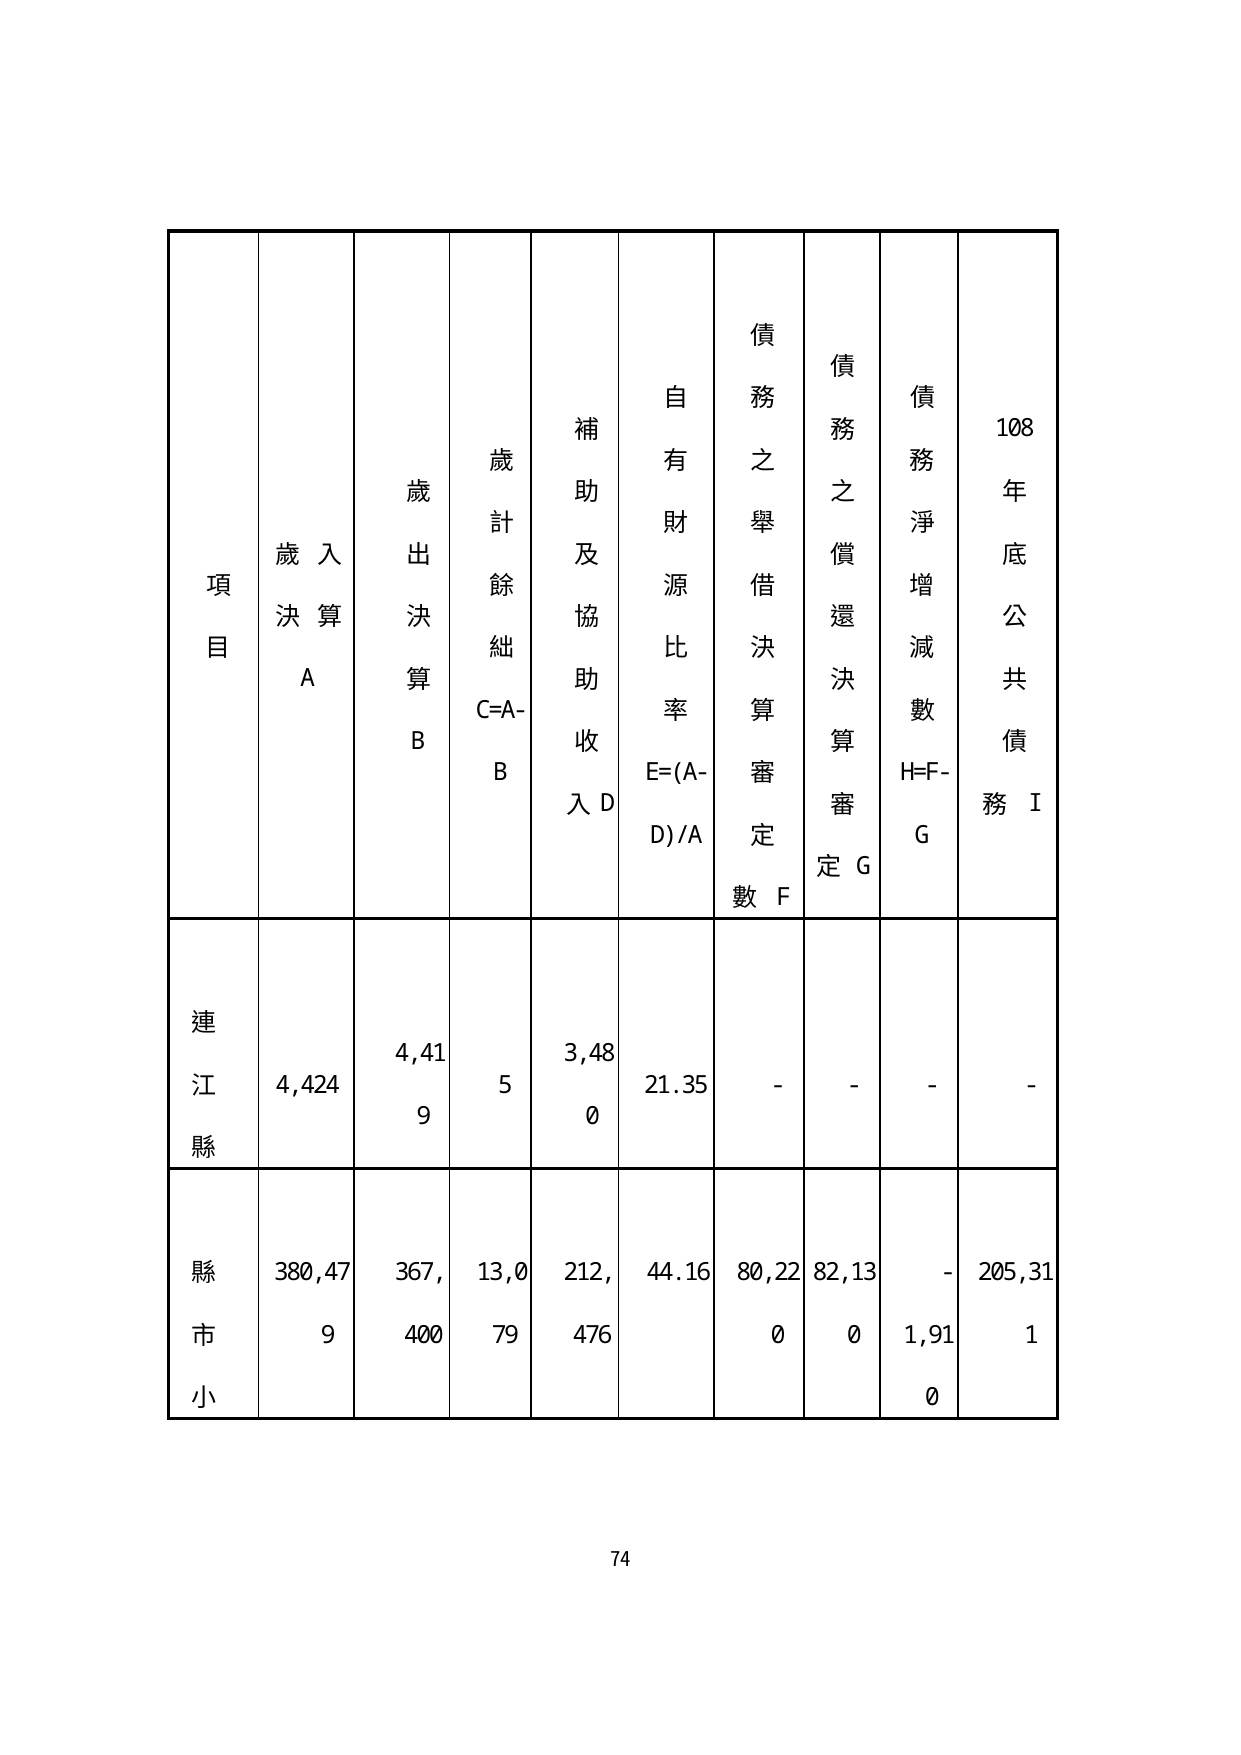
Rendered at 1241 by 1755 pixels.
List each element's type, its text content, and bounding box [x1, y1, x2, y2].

table_cell 5 [450, 920, 530, 1167]
table_header 歲入決算A [259, 233, 353, 917]
table_cell 367,400 [355, 1170, 449, 1417]
table_cell 80,220 [715, 1170, 803, 1417]
table_header 項目 [170, 233, 258, 917]
table_cell 205,311 [959, 1170, 1056, 1417]
table_cell - [959, 920, 1056, 1167]
table_header 歲計餘絀C=A-B [450, 233, 530, 917]
table_cell 連江縣 [170, 920, 258, 1167]
table_header 108年底公共債務I [959, 233, 1056, 917]
table_cell - [715, 920, 803, 1167]
table_cell 21.35 [619, 920, 713, 1167]
table_cell 4,419 [355, 920, 449, 1167]
table_cell 212,476 [532, 1170, 618, 1417]
table_cell - [881, 920, 957, 1167]
table_cell 縣市小 [170, 1170, 258, 1417]
table_cell 44.16 [619, 1170, 713, 1417]
table_header 歲出決算B [355, 233, 449, 917]
table_cell 82,130 [805, 1170, 879, 1417]
table_header 自有財源比率 E=(A-D)/A [619, 233, 713, 917]
table_header 債務之舉借決算審定數F [715, 233, 803, 917]
table_cell 3,480 [532, 920, 618, 1167]
table_cell - [805, 920, 879, 1167]
table_header 債務之償還決算審定G [805, 233, 879, 917]
table_cell -1,910 [881, 1170, 957, 1417]
table_cell 13,079 [450, 1170, 530, 1417]
table_cell 380,479 [259, 1170, 353, 1417]
table_header 補助及協助收入D [532, 233, 618, 917]
table_cell 4,424 [259, 920, 353, 1167]
table_header 債務淨增減數H=F-G [881, 233, 957, 917]
